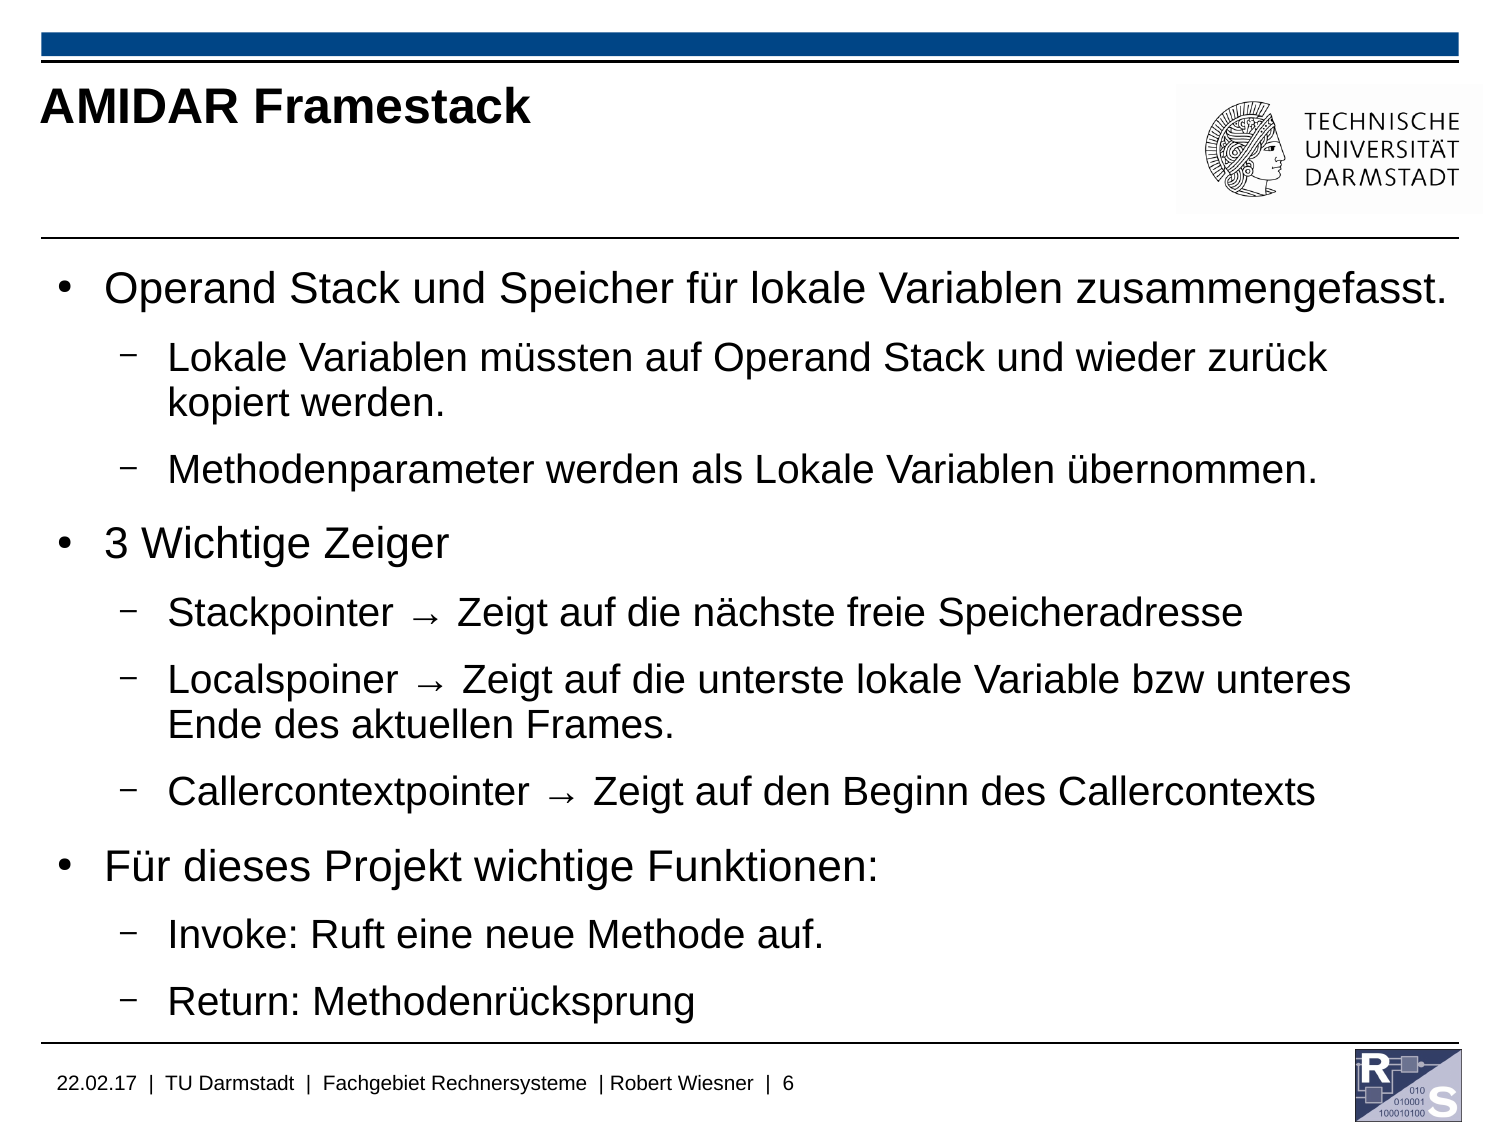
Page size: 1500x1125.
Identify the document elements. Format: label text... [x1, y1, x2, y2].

list Operand Stack und Speicher für lokale Variablen zusammengefasst. Lokale Variablen müssten auf Operand Stack und wieder zurück kopiert werden. Methodenparameter werden als Lokale Variablen übernommen. 3 Wichtige Zeiger Stackpointer → Zeigt auf die nächste freie Speicheradresse Localspoiner → Zeigt auf die unterste lokale Variable bzw unteres Ende des aktuellen Frames. Callercontextpointer → Zeigt auf den Beginn des Callercontexts Für dieses Projekt wichtige Funktionen: Invoke: Ruft eine neue Methode auf. Return: Methodenrücksprung [41, 263, 1455, 1032]
title AMIDAR Framestack [40, 31, 1130, 182]
picture [1355, 1049, 1462, 1122]
